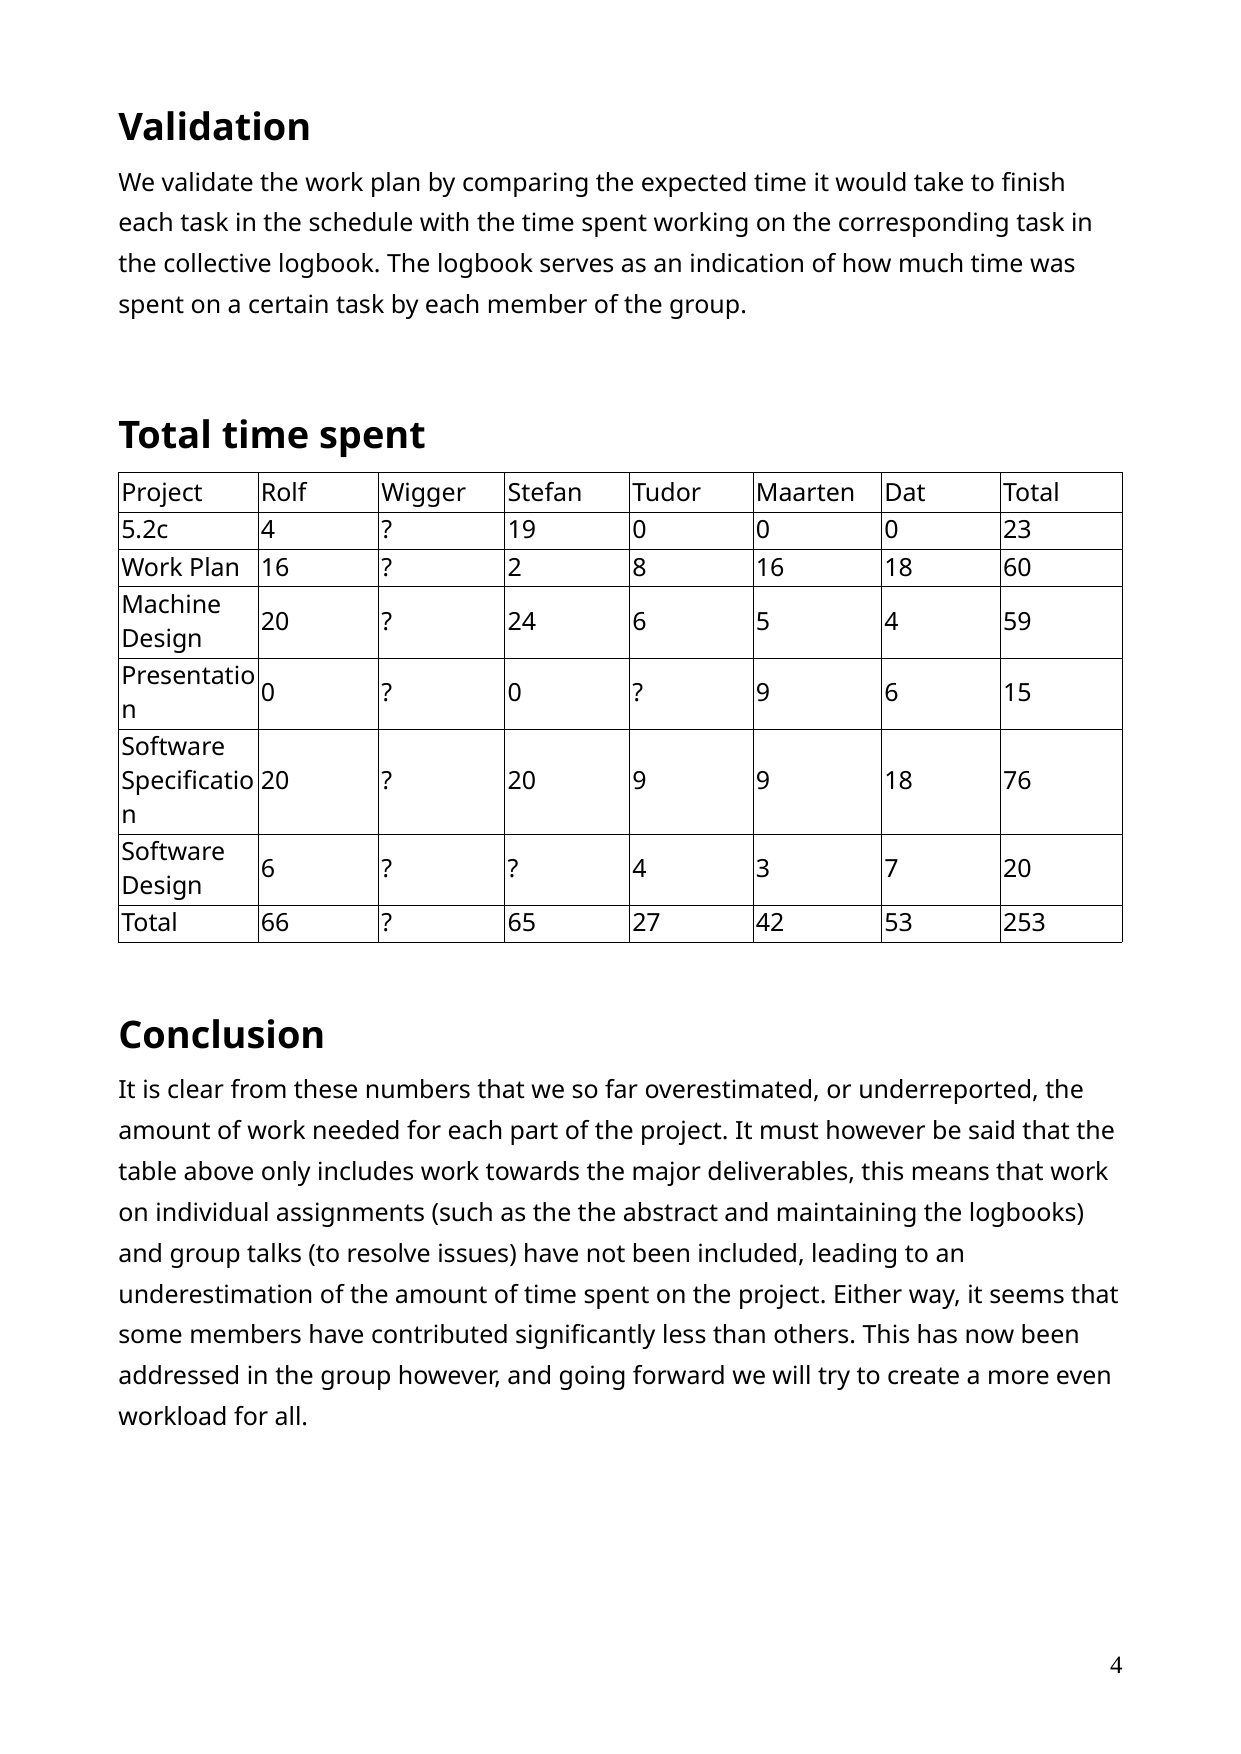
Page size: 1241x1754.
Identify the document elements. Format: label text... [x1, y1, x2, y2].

table_cell ? [379, 550, 504, 586]
table_cell 0 [259, 659, 378, 728]
subtitle Total time spent [118, 408, 1122, 459]
table_cell 4 [259, 513, 378, 549]
table_cell 9 [630, 730, 753, 834]
table_cell ? [505, 835, 629, 905]
table_cell 66 [259, 906, 378, 942]
table_cell 9 [754, 730, 881, 834]
table_cell 3 [754, 835, 881, 905]
table_cell 4 [882, 587, 1000, 657]
table_cell 19 [505, 513, 629, 549]
table_cell 0 [505, 659, 629, 728]
table_cell ? [379, 587, 504, 657]
table_cell 23 [1001, 513, 1122, 549]
table_cell 20 [259, 730, 378, 834]
table_cell 76 [1001, 730, 1122, 834]
table_cell 18 [882, 730, 1000, 834]
table_cell 8 [630, 550, 753, 586]
table_cell Presentation [119, 659, 258, 728]
table_header Stefan [505, 473, 629, 512]
subtitle Conclusion [118, 1008, 1122, 1059]
table_cell 5.2c [119, 513, 258, 549]
table_header Wigger [379, 473, 504, 512]
table_header Maarten [754, 473, 881, 512]
table_cell ? [379, 659, 504, 728]
table_cell 18 [882, 550, 1000, 586]
table_cell 15 [1001, 659, 1122, 728]
table_header Total [1001, 473, 1122, 512]
table_cell 24 [505, 587, 629, 657]
table_cell 27 [630, 906, 753, 942]
table_cell 0 [630, 513, 753, 549]
table_cell 53 [882, 906, 1000, 942]
table_cell Software Specification [119, 730, 258, 834]
table_cell 6 [630, 587, 753, 657]
text We validate the work plan by comparing the expected time it would take to finish each task in the schedule with the time spent working on the corresponding task in the collective logbook. The logbook serves as an indication of how much time was spent on a certain task by each member of the group. [118, 164, 1122, 321]
subtitle Validation [118, 100, 1122, 152]
table_cell 2 [505, 550, 629, 586]
table_cell Work Plan [119, 550, 258, 586]
table_cell 16 [754, 550, 881, 586]
table_cell ? [379, 513, 504, 549]
table_cell 16 [259, 550, 378, 586]
table_cell Software Design [119, 835, 258, 905]
table_cell 0 [754, 513, 881, 549]
table_cell Total [119, 906, 258, 942]
table_header Tudor [630, 473, 753, 512]
table_cell 6 [259, 835, 378, 905]
table_cell 9 [754, 659, 881, 728]
text It is clear from these numbers that we so far overestimated, or underreported, the amount of work needed for each part of the project. It must however be said that the table above only includes work towards the major deliverables, this means that work on individual assignments (such as the the abstract and maintaining the logbooks) and group talks (to resolve issues) have not been included, leading to an underestimation of the amount of time spent on the project. Either way, it seems that some members have contributed significantly less than others. This has now been addressed in the group however, and going forward we will try to create a more even workload for all. [118, 1072, 1122, 1433]
table_cell 59 [1001, 587, 1122, 657]
table_header Dat [882, 473, 1000, 512]
table_cell Machine Design [119, 587, 258, 657]
table_cell 4 [630, 835, 753, 905]
table_header Rolf [259, 473, 378, 512]
table_cell ? [379, 906, 504, 942]
table_cell 20 [1001, 835, 1122, 905]
table_cell 20 [259, 587, 378, 657]
table_cell 42 [754, 906, 881, 942]
table_cell 253 [1001, 906, 1122, 942]
table_cell 5 [754, 587, 881, 657]
table_cell 65 [505, 906, 629, 942]
table_cell 6 [882, 659, 1000, 728]
table_cell 60 [1001, 550, 1122, 586]
table_cell ? [379, 730, 504, 834]
table_header Project [119, 473, 258, 512]
table_cell ? [379, 835, 504, 905]
table_cell ? [630, 659, 753, 728]
table_cell 7 [882, 835, 1000, 905]
table_cell 0 [882, 513, 1000, 549]
table_cell 20 [505, 730, 629, 834]
